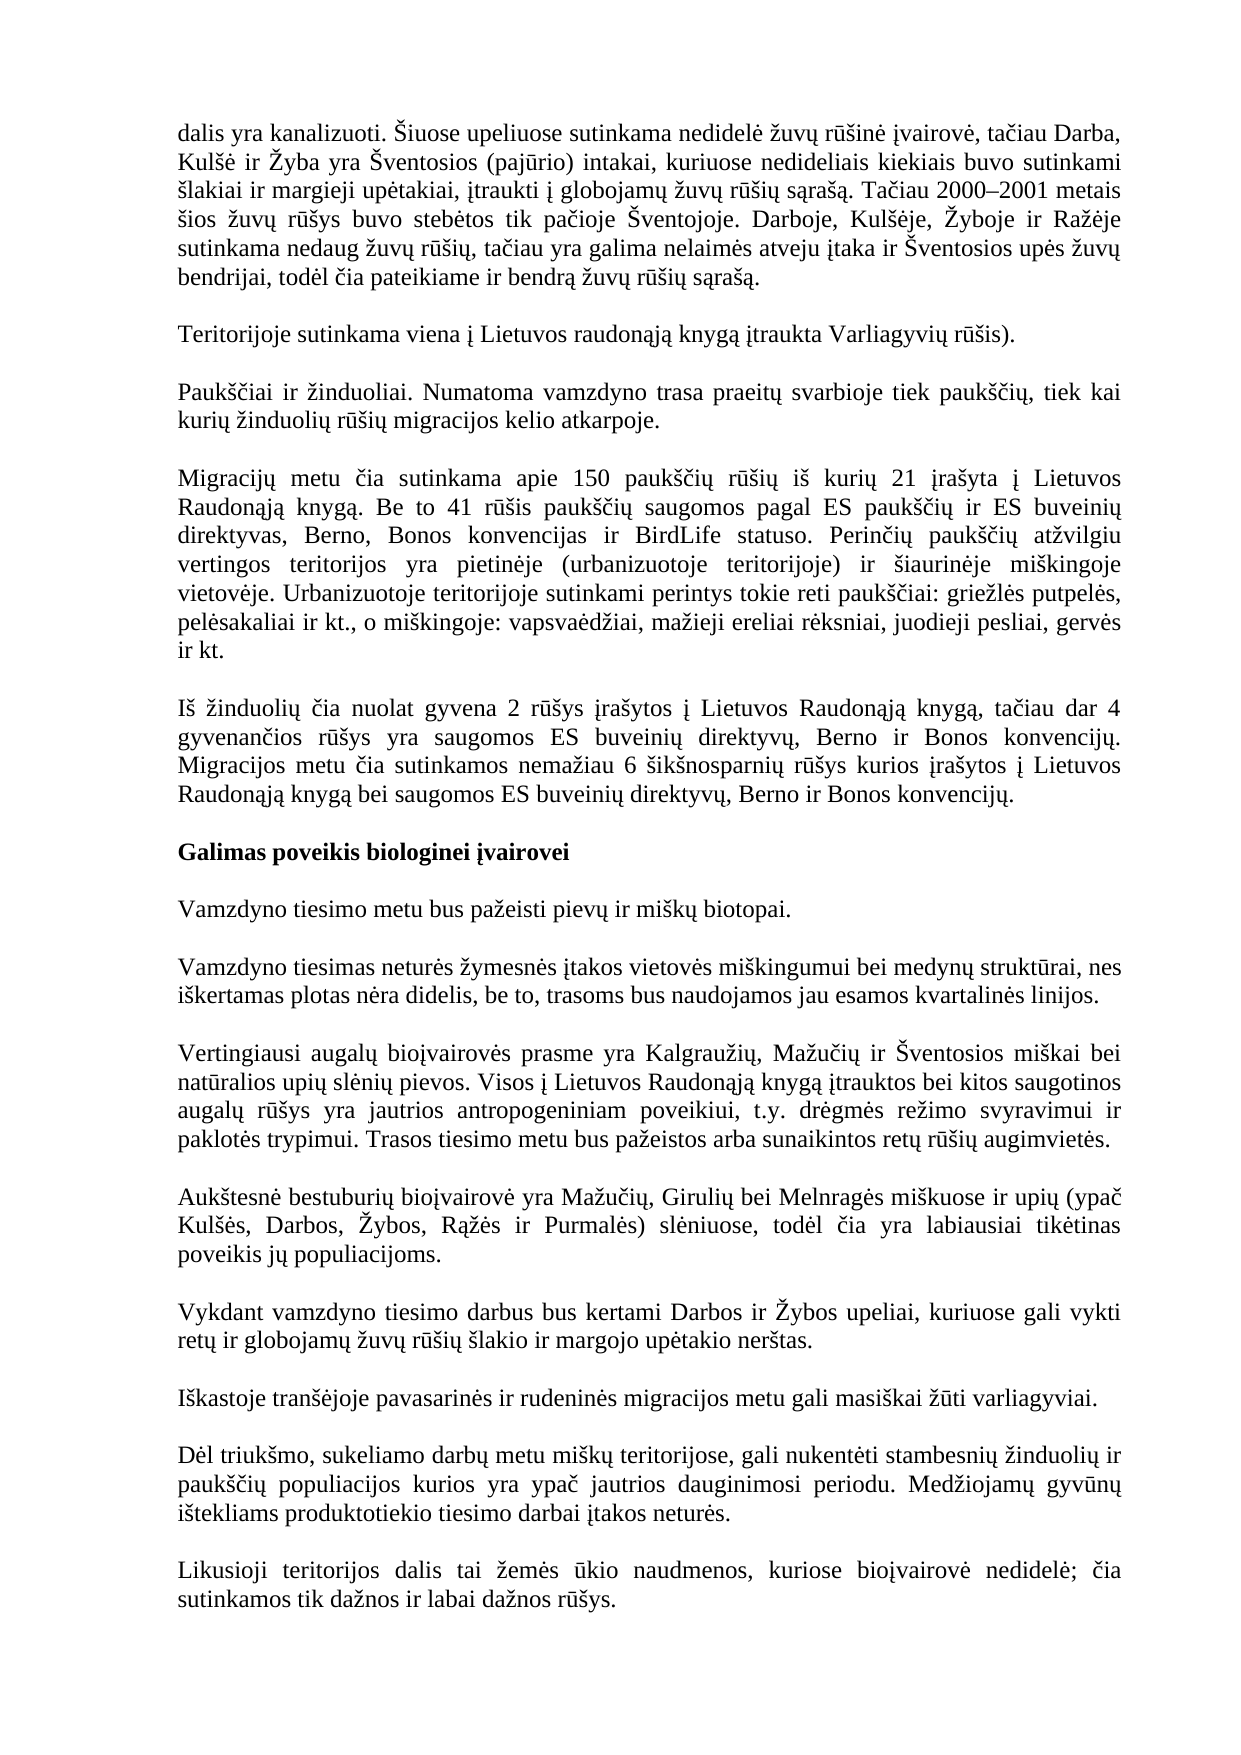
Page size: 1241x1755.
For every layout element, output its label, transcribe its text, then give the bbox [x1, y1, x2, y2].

text Vamzdyno tiesimas neturės žymesnės įtakos vietovės miškingumui bei medynų struktūrai, nes iškertamas plotas nėra didelis, be to, trasoms bus naudojamos jau esamos kvartalinės linijos. [177, 952, 1122, 1009]
text Dėl triukšmo, sukeliamo darbų metu miškų teritorijose, gali nukentėti stambesnių žinduolių ir paukščių populiacijos kurios yra ypač jautrios dauginimosi periodu. Medžiojamų gyvūnų ištekliams produktotiekio tiesimo darbai įtakos neturės. [177, 1441, 1122, 1527]
text Vamzdyno tiesimo metu bus pažeisti pievų ir miškų biotopai. [177, 894, 1122, 923]
text Iškastoje tranšėjoje pavasarinės ir rudeninės migracijos metu gali masiškai žūti varliagyviai. [177, 1383, 1122, 1412]
text Paukščiai ir žinduoliai. Numatoma vamzdyno trasa praeitų svarbioje tiek paukščių, tiek kai kurių žinduolių rūšių migracijos kelio atkarpoje. [177, 377, 1122, 434]
text dalis yra kanalizuoti. Šiuose upeliuose sutinkama nedidelė žuvų rūšinė įvairovė, tačiau Darba, Kulšė ir Žyba yra Šventosios (pajūrio) intakai, kuriuose nedideliais kiekiais buvo sutinkami šlakiai ir margieji upėtakiai, įtraukti į globojamų žuvų rūšių sąrašą. Tačiau 2000–2001 metais šios žuvų rūšys buvo stebėtos tik pačioje Šventojoje. Darboje, Kulšėje, Žyboje ir Ražėje sutinkama nedaug žuvų rūšių, tačiau yra galima nelaimės atveju įtaka ir Šventosios upės žuvų bendrijai, todėl čia pateikiame ir bendrą žuvų rūšių sąrašą. [177, 118, 1122, 291]
text Aukštesnė bestuburių bioįvairovė yra Mažučių, Girulių bei Melnragės miškuose ir upių (ypač Kulšės, Darbos, Žybos, Rąžės ir Purmalės) slėniuose, todėl čia yra labiausiai tikėtinas poveikis jų populiacijoms. [177, 1182, 1122, 1268]
text Migracijų metu čia sutinkama apie 150 paukščių rūšių iš kurių 21 įrašyta į Lietuvos Raudonąją knygą. Be to 41 rūšis paukščių saugomos pagal ES paukščių ir ES buveinių direktyvas, Berno, Bonos konvencijas ir BirdLife statuso. Perinčių paukščių atžvilgiu vertingos teritorijos yra pietinėje (urbanizuotoje teritorijoje) ir šiaurinėje miškingoje vietovėje. Urbanizuotoje teritorijoje sutinkami perintys tokie reti paukščiai: griežlės putpelės, pelėsakaliai ir kt., o miškingoje: vapsvaėdžiai, mažieji ereliai rėksniai, juodieji pesliai, gervės ir kt. [177, 463, 1122, 664]
text Teritorijoje sutinkama viena į Lietuvos raudonąją knygą įtraukta Varliagyvių rūšis). [177, 319, 1122, 348]
text Galimas poveikis biologinei įvairovei [177, 837, 1122, 866]
text Iš žinduolių čia nuolat gyvena 2 rūšys įrašytos į Lietuvos Raudonąją knygą, tačiau dar 4 gyvenančios rūšys yra saugomos ES buveinių direktyvų, Berno ir Bonos konvencijų. Migracijos metu čia sutinkamos nemažiau 6 šikšnosparnių rūšys kurios įrašytos į Lietuvos Raudonąją knygą bei saugomos ES buveinių direktyvų, Berno ir Bonos konvencijų. [177, 693, 1122, 808]
text Vykdant vamzdyno tiesimo darbus bus kertami Darbos ir Žybos upeliai, kuriuose gali vykti retų ir globojamų žuvų rūšių šlakio ir margojo upėtakio nerštas. [177, 1297, 1122, 1354]
text Likusioji teritorijos dalis tai žemės ūkio naudmenos, kuriose bioįvairovė nedidelė; čia sutinkamos tik dažnos ir labai dažnos rūšys. [177, 1556, 1122, 1613]
text Vertingiausi augalų bioįvairovės prasme yra Kalgraužių, Mažučių ir Šventosios miškai bei natūralios upių slėnių pievos. Visos į Lietuvos Raudonąją knygą įtrauktos bei kitos saugotinos augalų rūšys yra jautrios antropogeniniam poveikiui, t.y. drėgmės režimo svyravimui ir paklotės trypimui. Trasos tiesimo metu bus pažeistos arba sunaikintos retų rūšių augimvietės. [177, 1038, 1122, 1153]
